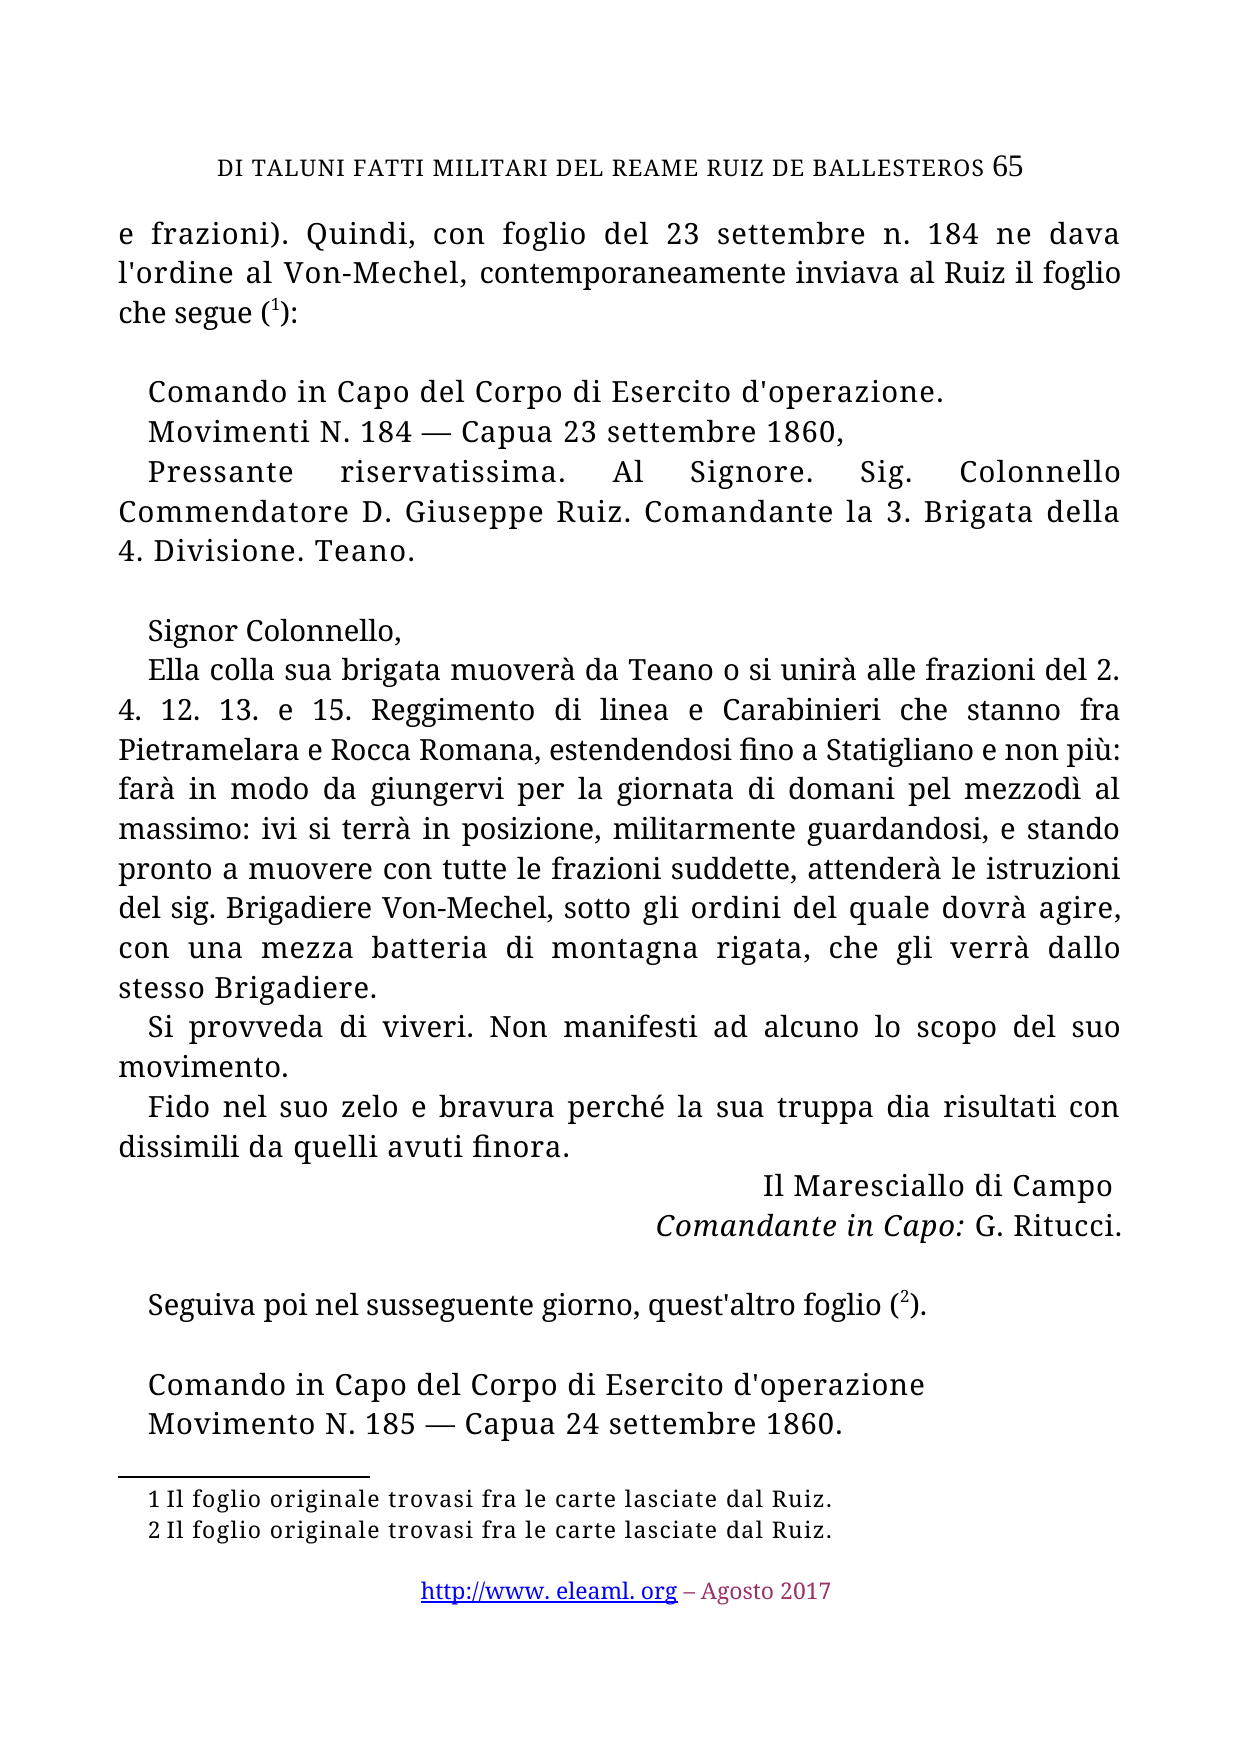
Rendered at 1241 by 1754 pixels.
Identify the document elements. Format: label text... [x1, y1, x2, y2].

text Movimenti N. 184 — Capua 23 settembre 1860, [118, 411, 1122, 451]
text Il foglio originale trovasi fra le carte lasciate dal Ruiz. [118, 1483, 1122, 1514]
text Comando in Capo del Corpo di Esercito d'operazione [118, 1364, 1122, 1404]
text Fido nel suo zelo e bravura perché la sua truppa dia risultati con dissimili da quelli avuti finora. [118, 1086, 1122, 1166]
text Comandante in Capo: G. Ritucci. [118, 1205, 1122, 1245]
text Il Maresciallo di Campo [118, 1166, 1122, 1205]
text Comando in Capo del Corpo di Esercito d'operazione. [118, 372, 1122, 411]
text Si provveda di viveri. Non manifesti ad alcuno lo scopo del suo movimento. [118, 1007, 1122, 1086]
text Ella colla sua brigata muoverà da Teano o si unirà alle frazioni del 2. 4. 12. 13. e 15. Reggimento di linea e Carabinieri che stanno fra Pietramelara e Rocca Romana, estendendosi fino a Statigliano e non più: farà in modo da giungervi per la giornata di domani pel mezzodì al massimo: ivi si terrà in posizione, militarmente guardandosi, e stando pronto a muovere con tutte le frazioni suddette, attenderà le istruzioni del sig. Brigadiere Von-Mechel, sotto gli ordini del quale dovrà agire, con una mezza batteria di montagna rigata, che gli verrà dallo stesso Brigadiere. [118, 649, 1122, 1007]
text Seguiva poi nel susseguente giorno, quest'altro foglio (). [118, 1284, 1122, 1324]
text Movimento N. 185 — Capua 24 settembre 1860. [118, 1404, 1122, 1443]
text Pressante riservatissima. Al Signore. Sig. Colonnello Commendatore D. Giuseppe Ruiz. Comandante la 3. Brigata della 4. Divisione. Teano. [118, 451, 1122, 570]
text Il foglio originale trovasi fra le carte lasciate dal Ruiz. [118, 1514, 1122, 1546]
text Signor Colonnello, [118, 610, 1122, 649]
text e frazioni). Quindi, con foglio del 23 settembre n. 184 ne dava l'ordine al Von-Mechel, contemporaneamente inviava al Ruiz il foglio che segue (): [118, 213, 1122, 332]
